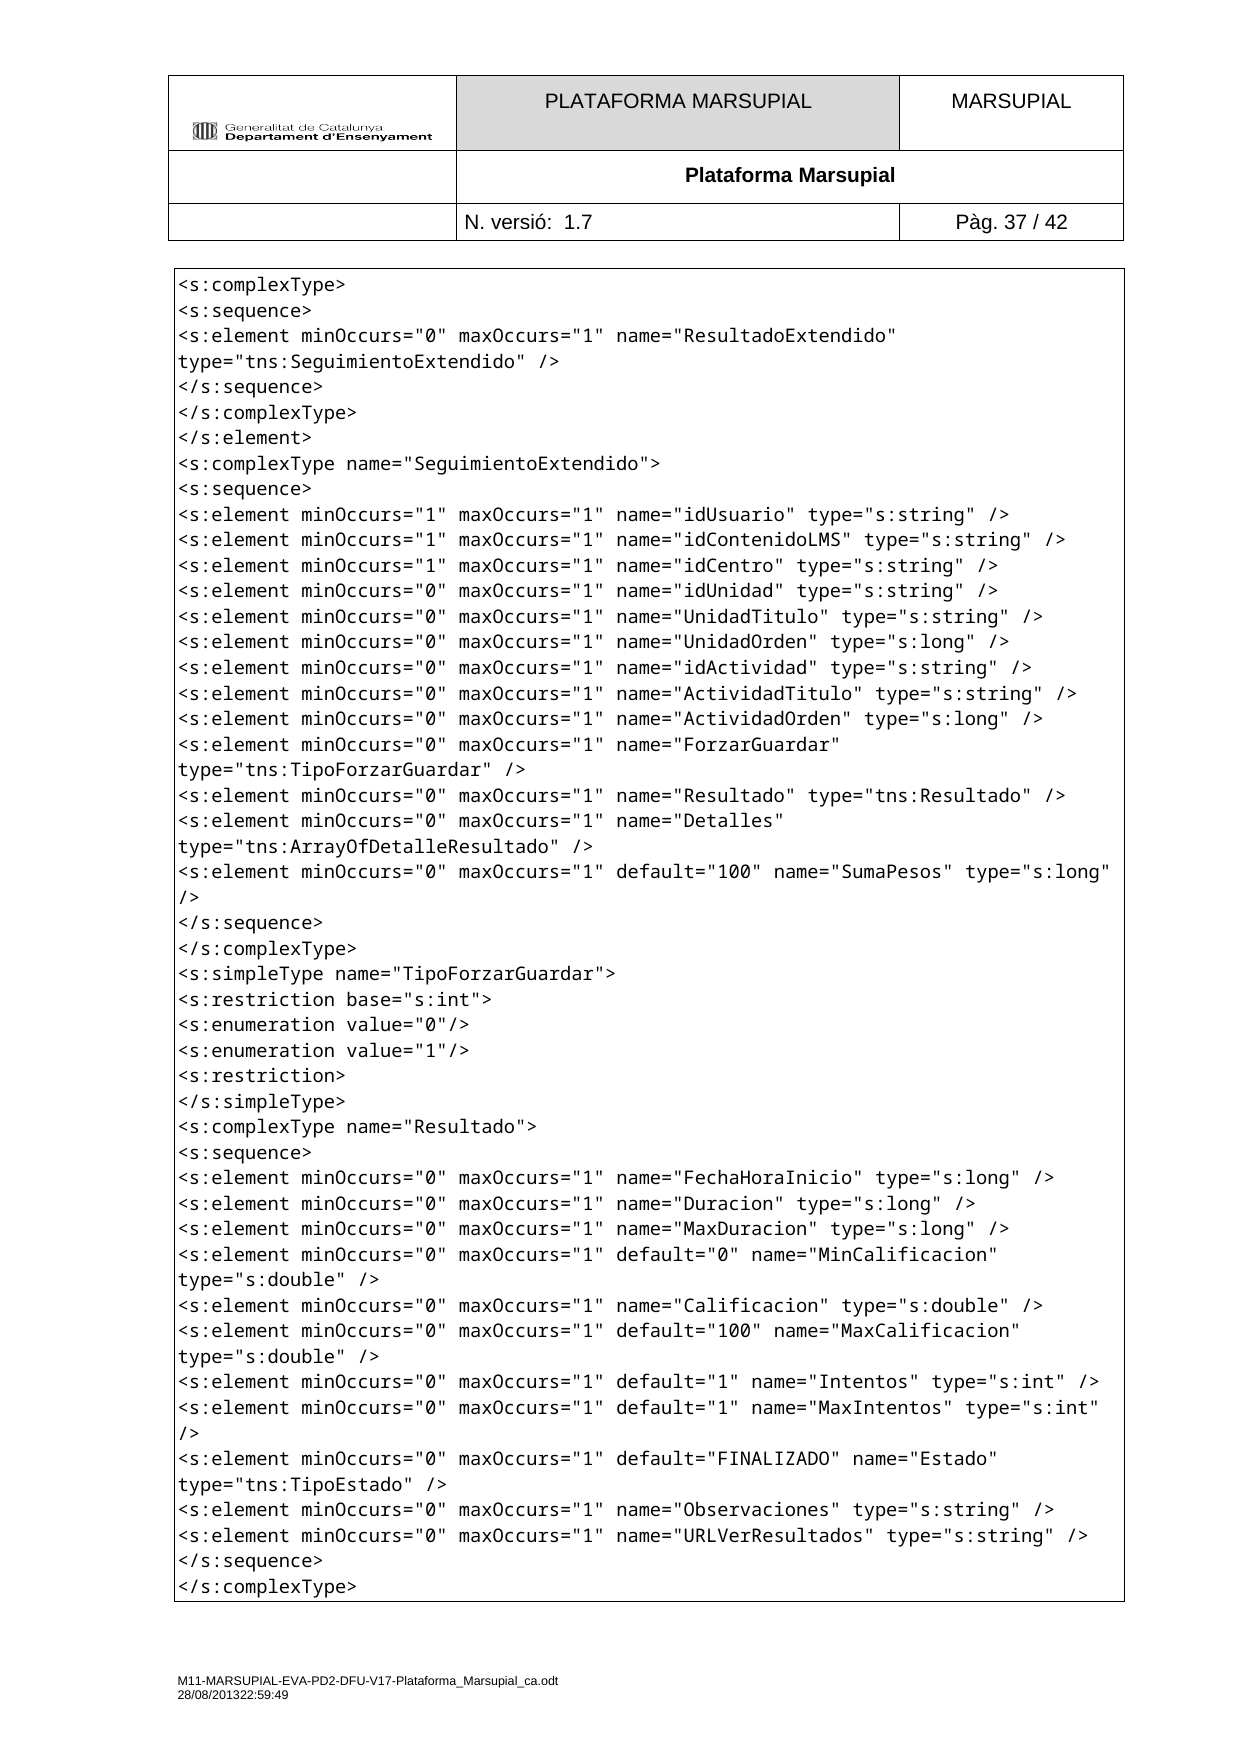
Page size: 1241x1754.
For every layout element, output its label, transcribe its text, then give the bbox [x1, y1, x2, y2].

text <s:element minOccurs="0" maxOccurs="1" default="1" name="Intentos" type="s:int" /> [177, 1369, 1122, 1394]
text </s:sequence> [177, 373, 1122, 399]
text <s:element minOccurs="0" maxOccurs="1" name="idUnidad" type="s:string" /> [177, 578, 1122, 603]
text <s:element minOccurs="1" maxOccurs="1" name="idUsuario" type="s:string" /> [177, 501, 1122, 527]
text <s:element minOccurs="0" maxOccurs="1" default="100" name="MaxCalificacion" type="s:double" /> [177, 1318, 1122, 1369]
text <s:enumeration value="0"/> [177, 1012, 1122, 1037]
text <s:enumeration value="1"/> [177, 1037, 1122, 1063]
text <s:element minOccurs="0" maxOccurs="1" name="ActividadOrden" type="s:long" /> [177, 705, 1122, 731]
text </s:complexType> [175, 1570, 1124, 1601]
text <s:complexType> [175, 269, 1124, 297]
text <s:element minOccurs="1" maxOccurs="1" name="idContenidoLMS" type="s:string" /> [177, 527, 1122, 552]
text </s:sequence> [177, 909, 1122, 935]
text <s:element minOccurs="0" maxOccurs="1" name="idActividad" type="s:string" /> [177, 654, 1122, 680]
text <s:element minOccurs="1" maxOccurs="1" name="idCentro" type="s:string" /> [177, 552, 1122, 578]
text <s:simpleType name="TipoForzarGuardar"> [177, 961, 1122, 986]
text <s:element minOccurs="0" maxOccurs="1" name="Duracion" type="s:long" /> [177, 1190, 1122, 1216]
text <s:sequence> [177, 1139, 1122, 1165]
text <s:element minOccurs="0" maxOccurs="1" name="FechaHoraInicio" type="s:long" /> [177, 1165, 1122, 1190]
text </s:simpleType> [177, 1088, 1122, 1114]
text <s:restriction base="s:int"> [177, 986, 1122, 1012]
text <s:element minOccurs="0" maxOccurs="1" name="Calificacion" type="s:double" /> [177, 1292, 1122, 1318]
text <s:element minOccurs="0" maxOccurs="1" name="Observaciones" type="s:string" /> [177, 1496, 1122, 1522]
text <s:element minOccurs="0" maxOccurs="1" default="FINALIZADO" name="Estado" type="tns:TipoEstado" /> [177, 1445, 1122, 1496]
text <s:element minOccurs="0" maxOccurs="1" name="ActividadTitulo" type="s:string" /> [177, 680, 1122, 705]
text <s:element minOccurs="0" maxOccurs="1" default="0" name="MinCalificacion" type="s:double" /> [177, 1241, 1122, 1292]
text </s:sequence> [177, 1547, 1122, 1570]
text <s:element minOccurs="0" maxOccurs="1" name="UnidadTitulo" type="s:string" /> [177, 603, 1122, 629]
text </s:complexType> [177, 399, 1122, 424]
text <s:sequence> [177, 297, 1122, 322]
text <s:element minOccurs="0" maxOccurs="1" name="Detalles" type="tns:ArrayOfDetalleResultado" /> [177, 807, 1122, 858]
text <s:restriction> [177, 1063, 1122, 1088]
text <s:complexType name="Resultado"> [177, 1114, 1122, 1139]
text <s:element minOccurs="0" maxOccurs="1" name="UnidadOrden" type="s:long" /> [177, 629, 1122, 654]
text <s:element minOccurs="0" maxOccurs="1" name="MaxDuracion" type="s:long" /> [177, 1216, 1122, 1241]
text <s:element minOccurs="0" maxOccurs="1" default="1" name="MaxIntentos" type="s:int" /> [177, 1394, 1122, 1445]
text <s:element minOccurs="0" maxOccurs="1" name="URLVerResultados" type="s:string" /> [177, 1522, 1122, 1547]
text <s:sequence> [177, 476, 1122, 501]
text </s:element> [177, 424, 1122, 450]
text <s:element minOccurs="0" maxOccurs="1" name="Resultado" type="tns:Resultado" /> [177, 782, 1122, 807]
text <s:element minOccurs="0" maxOccurs="1" default="100" name="SumaPesos" type="s:long" /> [177, 858, 1122, 909]
text <s:complexType name="SeguimientoExtendido"> [177, 450, 1122, 476]
text <s:element minOccurs="0" maxOccurs="1" name="ForzarGuardar" type="tns:TipoForzarGuardar" /> [177, 731, 1122, 782]
text <s:element minOccurs="0" maxOccurs="1" name="ResultadoExtendido" type="tns:SeguimientoExtendido" /> [177, 322, 1122, 373]
text </s:complexType> [177, 935, 1122, 961]
